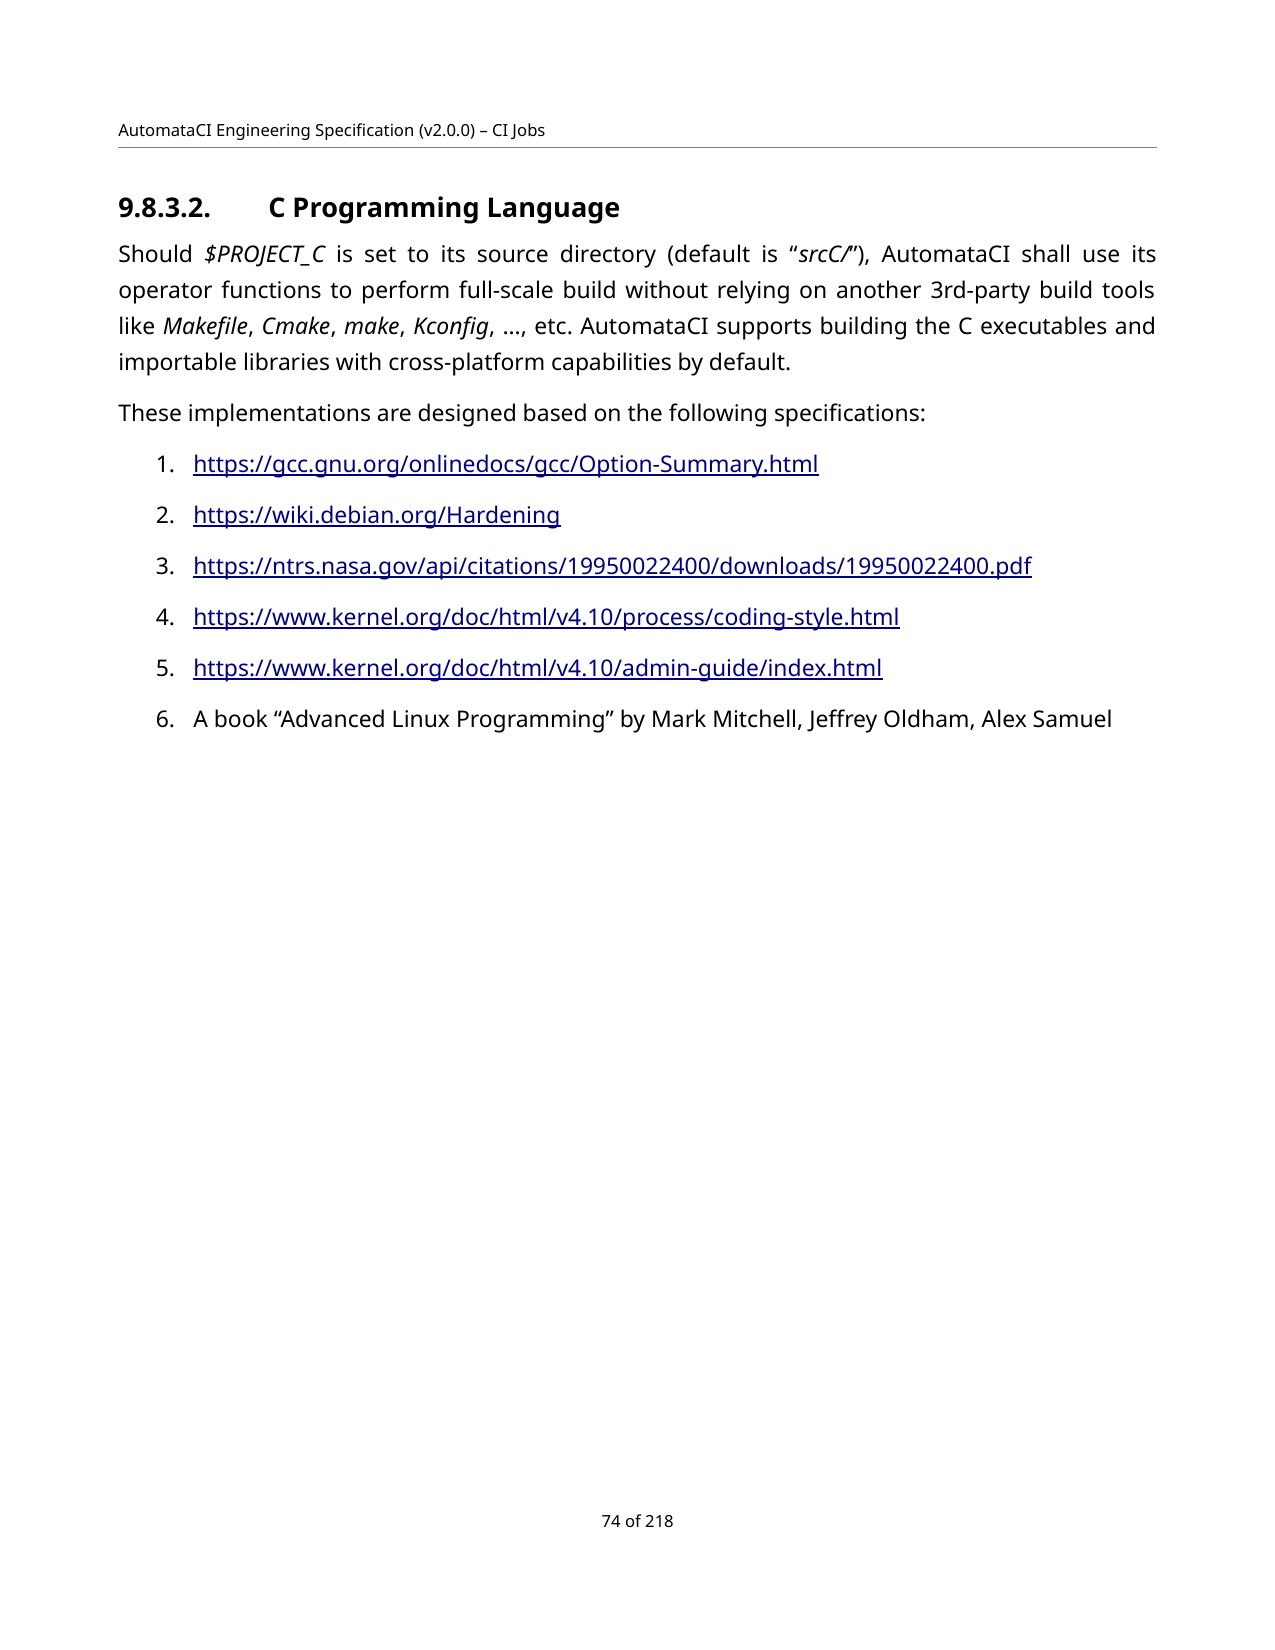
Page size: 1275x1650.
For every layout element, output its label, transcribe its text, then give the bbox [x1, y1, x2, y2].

list https://www.kernel.org/doc/html/v4.10/process/coding-style.html [156, 601, 1157, 632]
list https://gcc.gnu.org/onlinedocs/gcc/Option-Summary.html [156, 448, 1157, 479]
list A book “Advanced Linux Programming” by Mark Mitchell, Jeffrey Oldham, Alex Samuel [156, 703, 1157, 734]
text These implementations are designed based on the following specifications: [118, 397, 1157, 428]
text Should $PROJECT_C is set to its source directory (default is “srcC/”), AutomataCI shall use its operator functions to perform full-scale build without relying on another 3rd-party build tools like Makefile, Cmake, make, Kconfig, …, etc. AutomataCI supports building the C executables and importable libraries with cross-platform capabilities by default. [118, 238, 1157, 377]
list https://ntrs.nasa.gov/api/citations/19950022400/downloads/19950022400.pdf [156, 550, 1157, 581]
list https://www.kernel.org/doc/html/v4.10/admin-guide/index.html [156, 652, 1157, 683]
list https://wiki.debian.org/Hardening [156, 499, 1157, 530]
subtitle C Programming Language [118, 189, 1157, 226]
